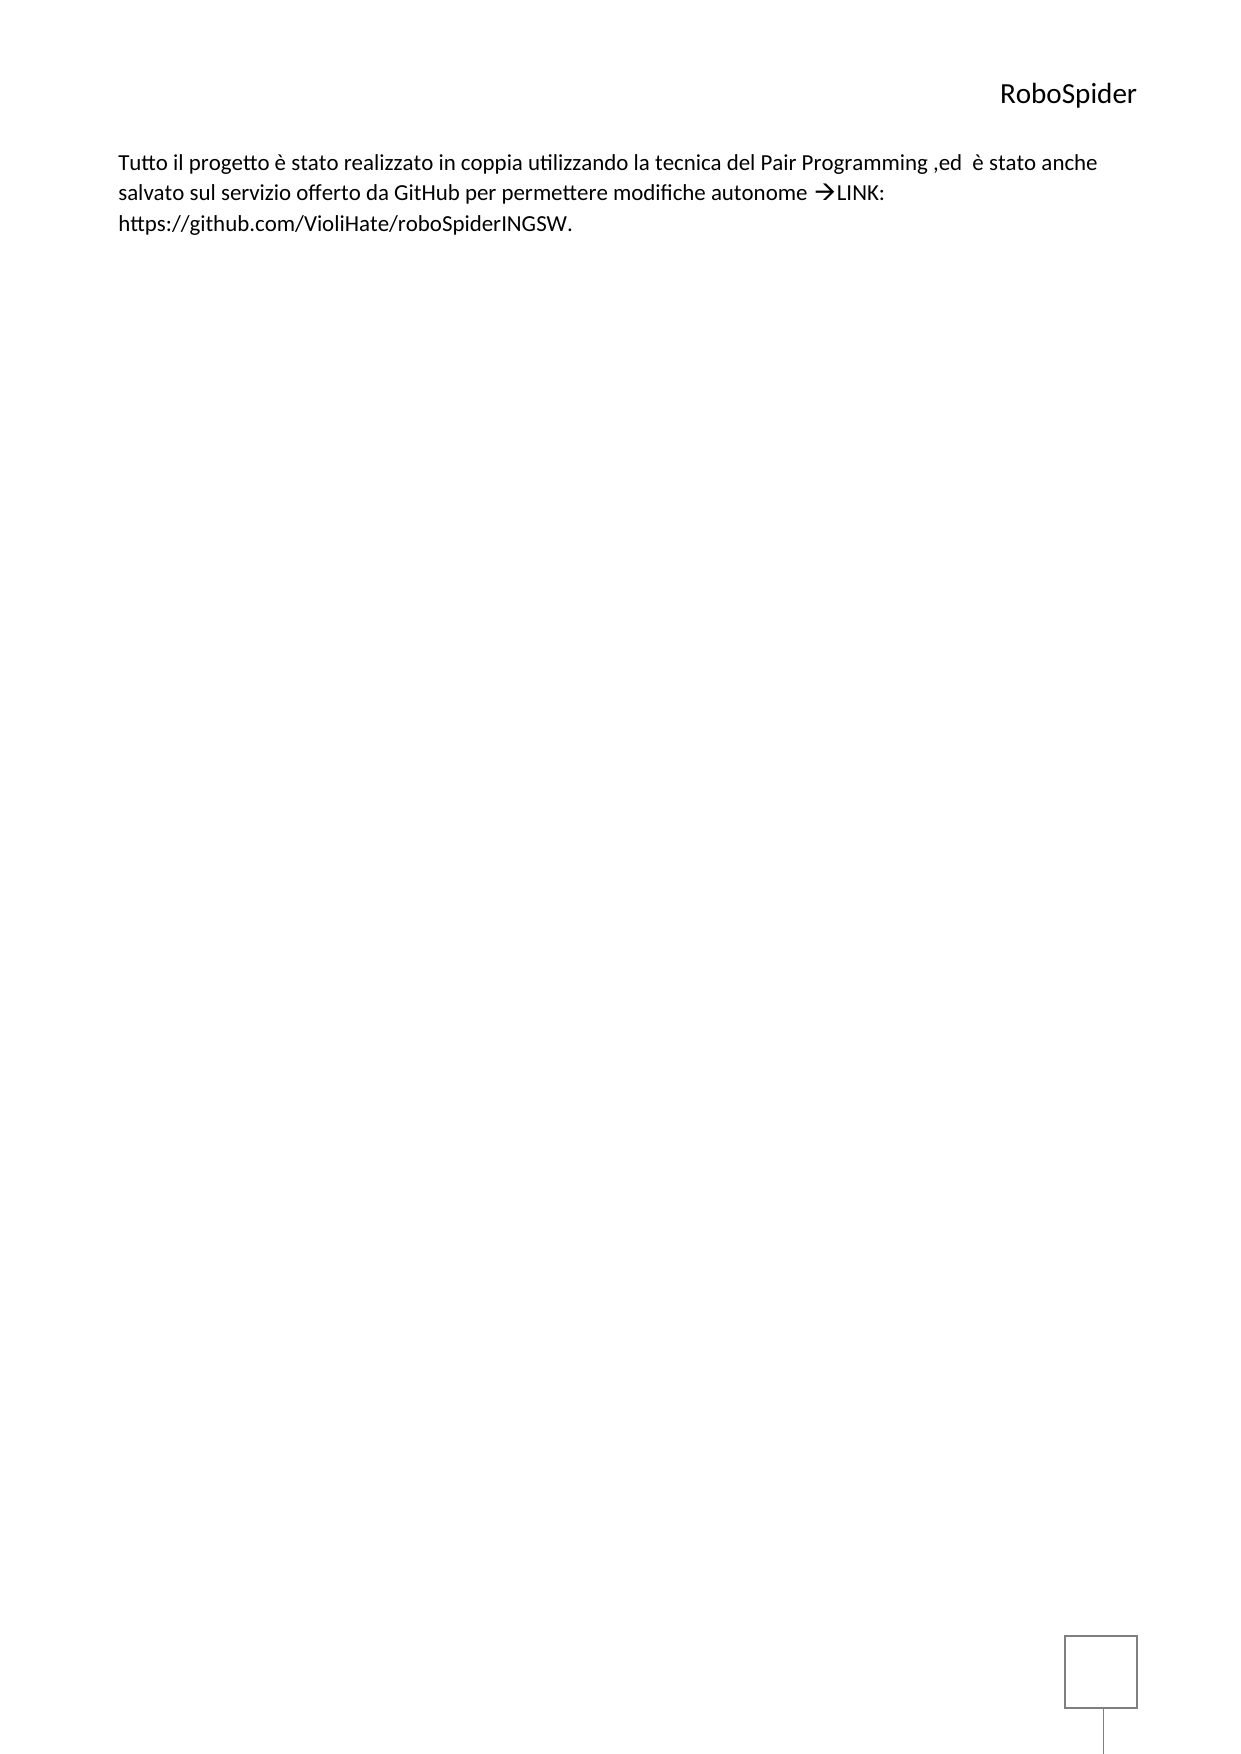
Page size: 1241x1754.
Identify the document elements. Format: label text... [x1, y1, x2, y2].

text Tutto il progetto è stato realizzato in coppia utilizzando la tecnica del Pair Programming ,ed è stato anche salvato sul servizio offerto da GitHub per permettere modifiche autonome LINK: https://github.com/VioliHate/roboSpiderINGSW. [118, 148, 1137, 237]
